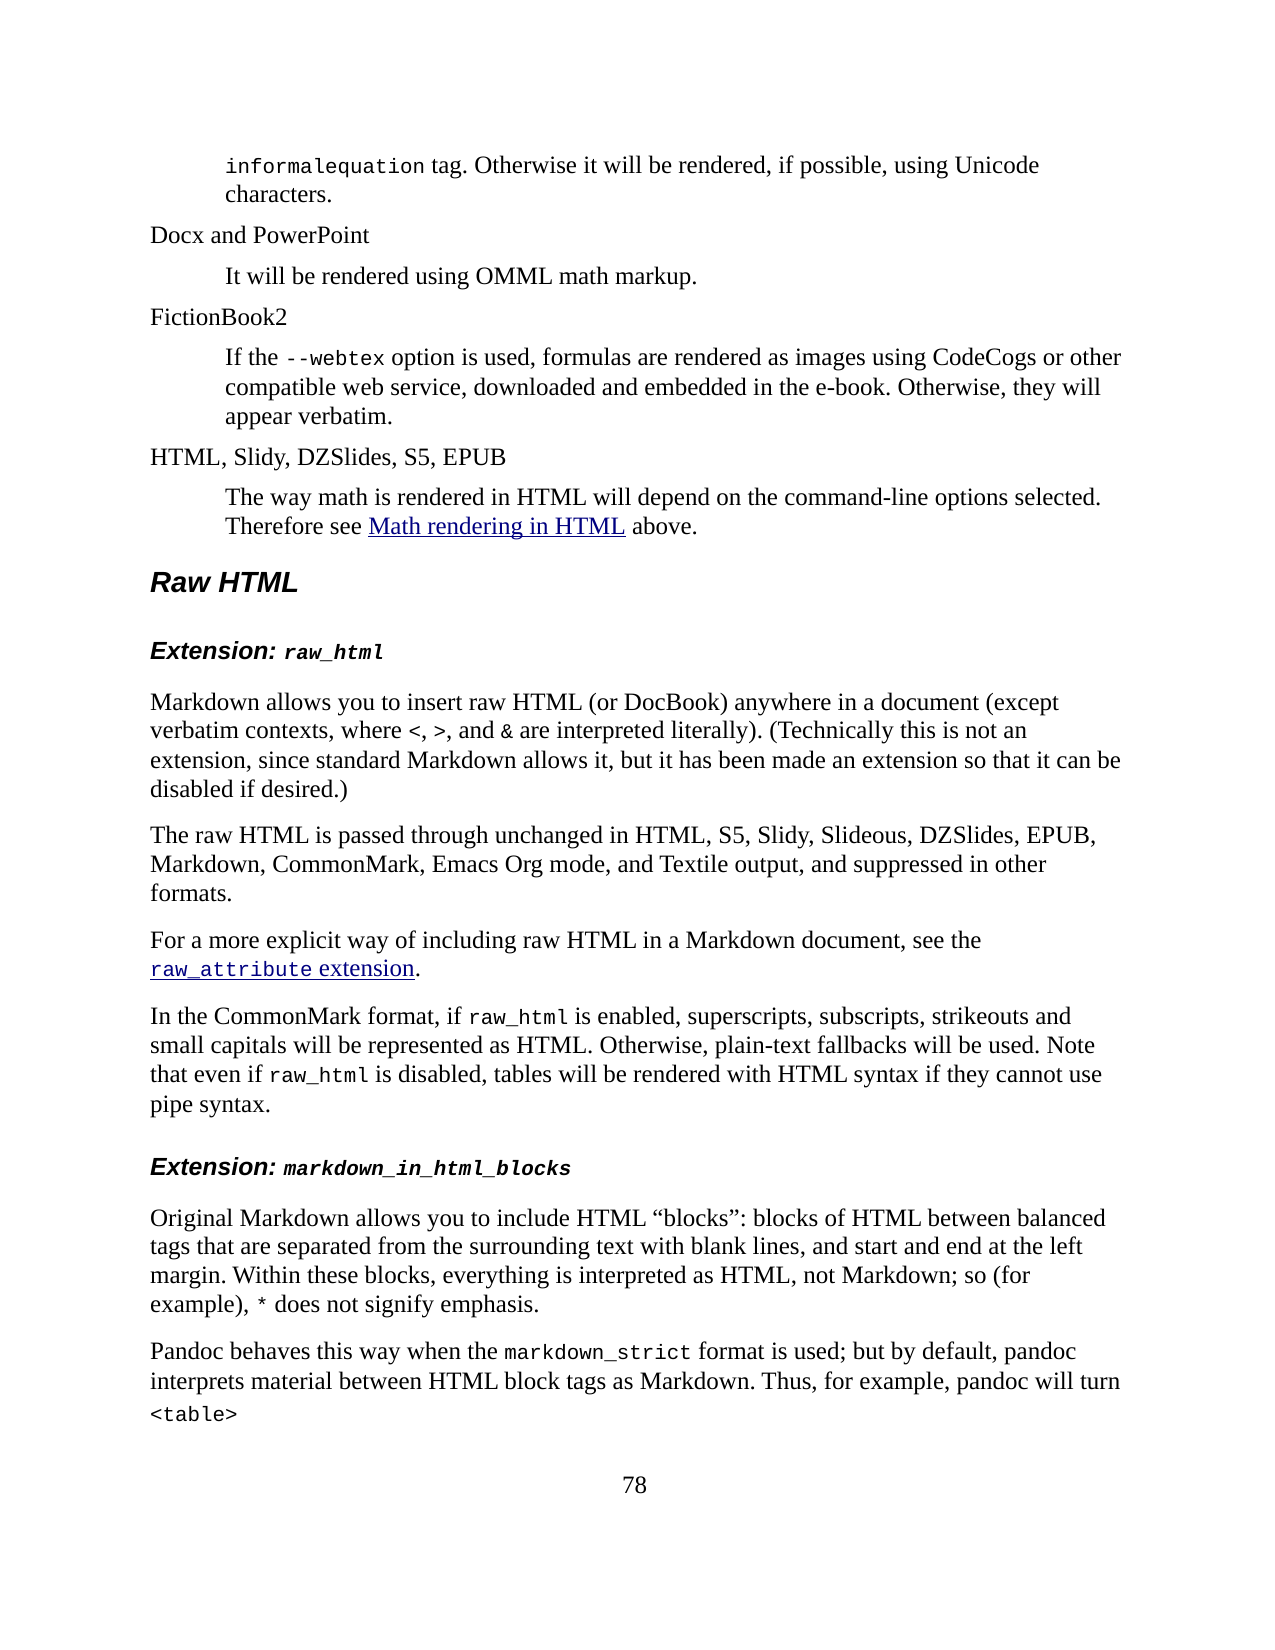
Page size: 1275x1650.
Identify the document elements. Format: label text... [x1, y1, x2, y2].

text Docx and PowerPoint [150, 220, 1125, 249]
text Original Markdown allows you to include HTML “blocks”: blocks of HTML between balanced tags that are separated from the surrounding text with blank lines, and start and end at the left margin. Within these blocks, everything is interpreted as HTML, not Markdown; so (for example), * does not signify emphasis. [150, 1203, 1125, 1318]
text It will be rendered using OMML math markup. [225, 261, 1125, 290]
subtitle Raw HTML [150, 565, 1125, 598]
text If the --webtex option is used, formulas are rendered as images using CodeCogs or other compatible web service, downloaded and embedded in the e-book. Otherwise, they will appear verbatim. [225, 342, 1125, 429]
text informalequation tag. Otherwise it will be rendered, if possible, using Unicode characters. [225, 150, 1125, 208]
subtitle Extension: raw_html [150, 636, 1125, 665]
text For a more explicit way of including raw HTML in a Markdown document, see the raw_attribute extension. [150, 925, 1125, 983]
subtitle Extension: markdown_in_html_blocks [150, 1152, 1125, 1181]
text FictionBook2 [150, 302, 1125, 331]
text The raw HTML is passed through unchanged in HTML, S5, Slidy, Slideous, DZSlides, EPUB, Markdown, CommonMark, Emacs Org mode, and Textile output, and suppressed in other formats. [150, 821, 1125, 907]
text Pandoc behaves this way when the markdown_strict format is used; but by default, pandoc interprets material between HTML block tags as Markdown. Thus, for example, pandoc will turn [150, 1336, 1125, 1395]
text Markdown allows you to insert raw HTML (or DocBook) anywhere in a document (except verbatim contexts, where <, >, and & are interpreted literally). (Technically this is not an extension, since standard Markdown allows it, but it has been made an extension so that it can be disabled if desired.) [150, 687, 1125, 803]
text In the CommonMark format, if raw_html is enabled, superscripts, subscripts, strikeouts and small capitals will be represented as HTML. Otherwise, plain-text fallbacks will be used. Note that even if raw_html is disabled, tables will be rendered with HTML syntax if they cannot use pipe syntax. [150, 1001, 1125, 1118]
text HTML, Slidy, DZSlides, S5, EPUB [150, 442, 1125, 470]
text <table> [150, 1404, 1125, 1427]
text The way math is rendered in HTML will depend on the command-line options selected. Therefore see Math rendering in HTML above. [225, 482, 1125, 540]
